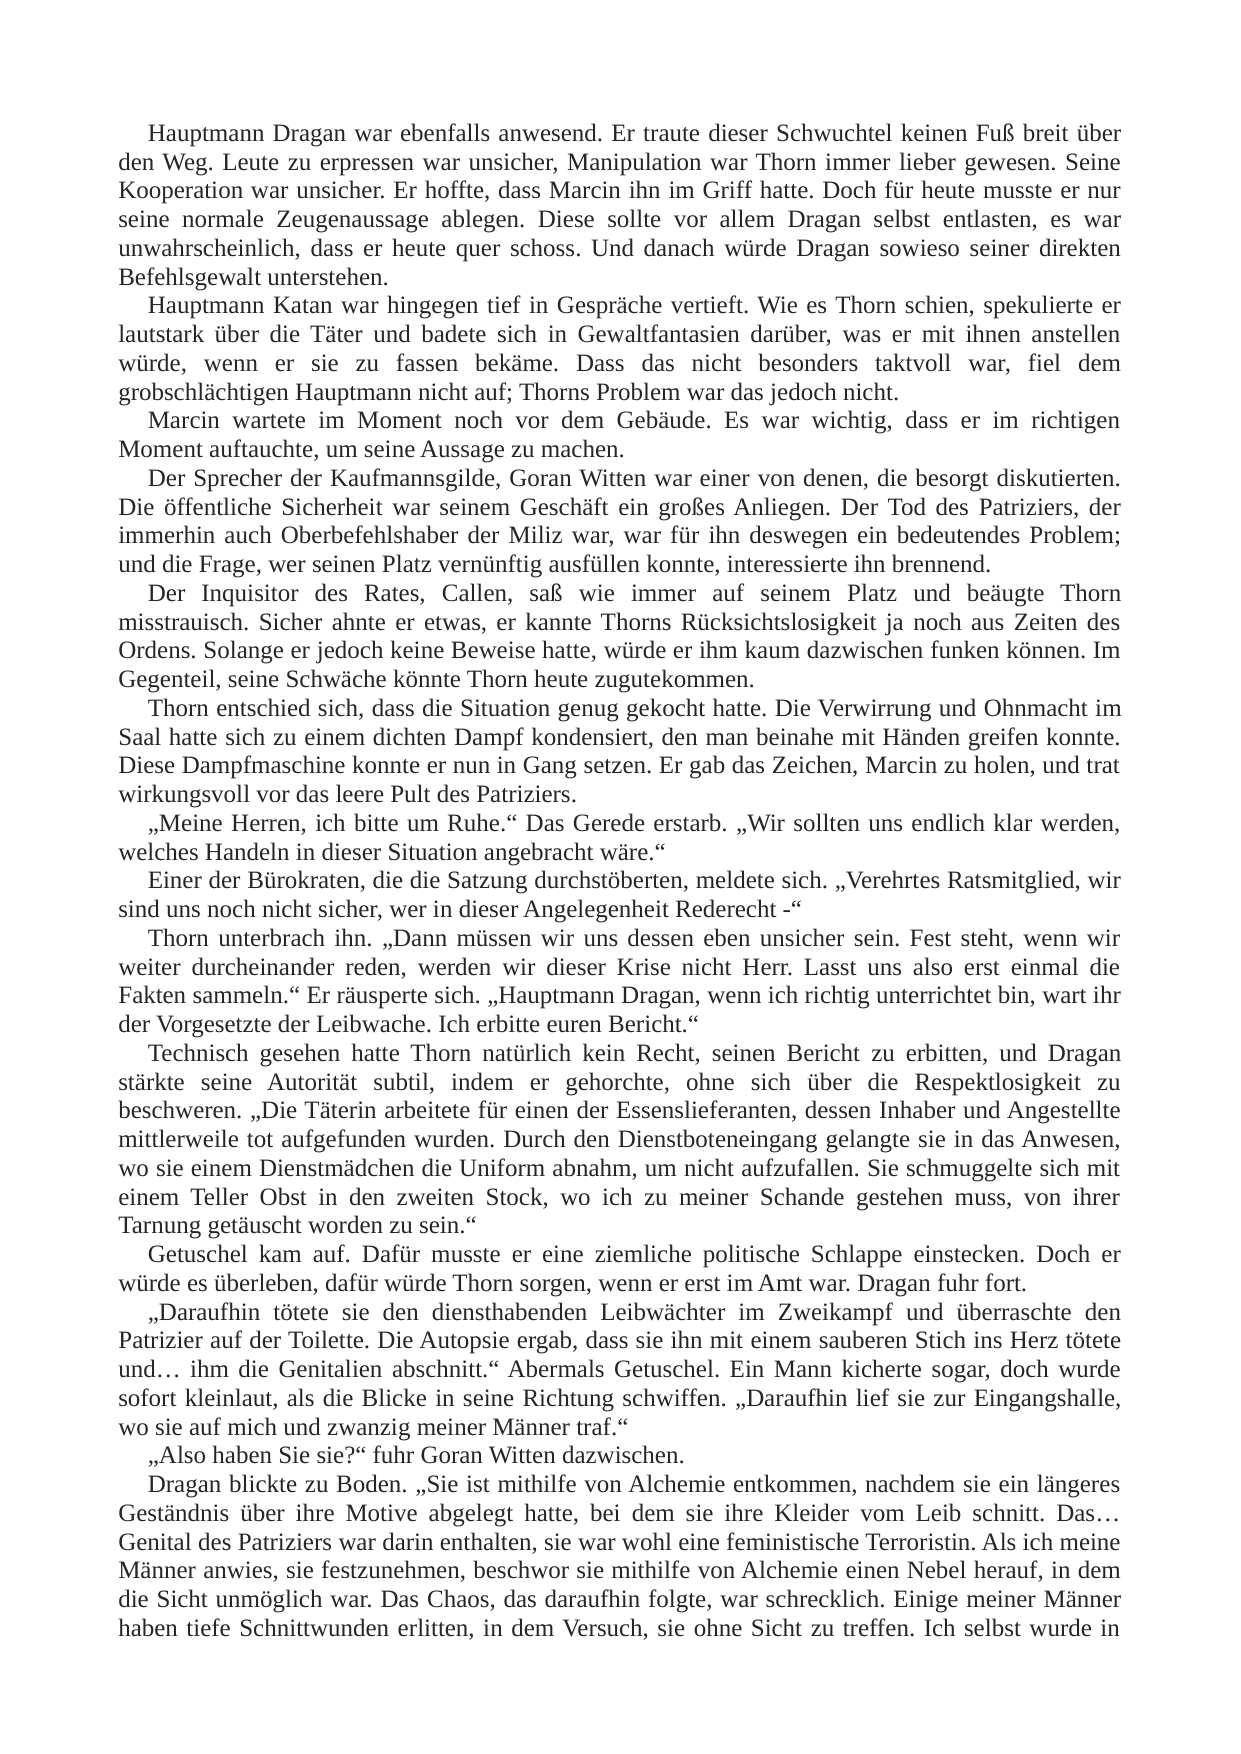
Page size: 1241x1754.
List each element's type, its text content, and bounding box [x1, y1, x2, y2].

text Thorn unterbrach ihn. „Dann müssen wir uns dessen eben unsicher sein. Fest steht, wenn wir weiter durcheinander reden, werden wir dieser Krise nicht Herr. Lasst uns also erst einmal die Fakten sammeln.“ Er räusperte sich. „Hauptmann Dragan, wenn ich richtig unterrichtet bin, wart ihr der Vorgesetzte der Leibwache. Ich erbitte euren Bericht.“ [118, 923, 1122, 1038]
text Marcin wartete im Moment noch vor dem Gebäude. Es war wichtig, dass er im richtigen Moment auftauchte, um seine Aussage zu machen. [118, 406, 1122, 463]
text Der Sprecher der Kaufmannsgilde, Goran Witten war einer von denen, die besorgt diskutierten. Die öffentliche Sicherheit war seinem Geschäft ein großes Anliegen. Der Tod des Patriziers, der immerhin auch Oberbefehlshaber der Miliz war, war für ihn deswegen ein bedeutendes Problem; und die Frage, wer seinen Platz vernünftig ausfüllen konnte, interessierte ihn brennend. [118, 463, 1122, 578]
text „Meine Herren, ich bitte um Ruhe.“ Das Gerede erstarb. „Wir sollten uns endlich klar werden, welches Handeln in dieser Situation angebracht wäre.“ [118, 808, 1122, 866]
text Der Inquisitor des Rates, Callen, saß wie immer auf seinem Platz und beäugte Thorn misstrauisch. Sicher ahnte er etwas, er kannte Thorns Rücksichtslosigkeit ja noch aus Zeiten des Ordens. Solange er jedoch keine Beweise hatte, würde er ihm kaum dazwischen funken können. Im Gegenteil, seine Schwäche könnte Thorn heute zugutekommen. [118, 578, 1122, 693]
text Hauptmann Dragan war ebenfalls anwesend. Er traute dieser Schwuchtel keinen Fuß breit über den Weg. Leute zu erpressen war unsicher, Manipulation war Thorn immer lieber gewesen. Seine Kooperation war unsicher. Er hoffte, dass Marcin ihn im Griff hatte. Doch für heute musste er nur seine normale Zeugenaussage ablegen. Diese sollte vor allem Dragan selbst entlasten, es war unwahrscheinlich, dass er heute quer schoss. Und danach würde Dragan sowieso seiner direkten Befehlsgewalt unterstehen. [118, 118, 1122, 291]
text Technisch gesehen hatte Thorn natürlich kein Recht, seinen Bericht zu erbitten, und Dragan stärkte seine Autorität subtil, indem er gehorchte, ohne sich über die Respektlosigkeit zu beschweren. „Die Täterin arbeitete für einen der Essenslieferanten, dessen Inhaber und Angestellte mittlerweile tot aufgefunden wurden. Durch den Dienstboteneingang gelangte sie in das Anwesen, wo sie einem Dienstmädchen die Uniform abnahm, um nicht aufzufallen. Sie schmuggelte sich mit einem Teller Obst in den zweiten Stock, wo ich zu meiner Schande gestehen muss, von ihrer Tarnung getäuscht worden zu sein.“ [118, 1038, 1122, 1239]
text „Daraufhin tötete sie den diensthabenden Leibwächter im Zweikampf und überraschte den Patrizier auf der Toilette. Die Autopsie ergab, dass sie ihn mit einem sauberen Stich ins Herz tötete und… ihm die Genitalien abschnitt.“ Abermals Getuschel. Ein Mann kicherte sogar, doch wurde sofort kleinlaut, als die Blicke in seine Richtung schwiffen. „Daraufhin lief sie zur Eingangshalle, wo sie auf mich und zwanzig meiner Männer traf.“ [118, 1297, 1122, 1441]
text Dragan blickte zu Boden. „Sie ist mithilfe von Alchemie entkommen, nachdem sie ein längeres Geständnis über ihre Motive abgelegt hatte, bei dem sie ihre Kleider vom Leib schnitt. Das… Genital des Patriziers war darin enthalten, sie war wohl eine feministische Terroristin. Als ich meine Männer anwies, sie festzunehmen, beschwor sie mithilfe von Alchemie einen Nebel herauf, in dem die Sicht unmöglich war. Das Chaos, das daraufhin folgte, war schrecklich. Einige meiner Männer haben tiefe Schnittwunden erlitten, in dem Versuch, sie ohne Sicht zu treffen. Ich selbst wurde in [118, 1469, 1122, 1642]
text „Also haben Sie sie?“ fuhr Goran Witten dazwischen. [118, 1441, 1122, 1469]
text Einer der Bürokraten, die die Satzung durchstöberten, meldete sich. „Verehrtes Ratsmitglied, wir sind uns noch nicht sicher, wer in dieser Angelegenheit Rederecht -“ [118, 866, 1122, 923]
text Hauptmann Katan war hingegen tief in Gespräche vertieft. Wie es Thorn schien, spekulierte er lautstark über die Täter und badete sich in Gewaltfantasien darüber, was er mit ihnen anstellen würde, wenn er sie zu fassen bekäme. Dass das nicht besonders taktvoll war, fiel dem grobschlächtigen Hauptmann nicht auf; Thorns Problem war das jedoch nicht. [118, 291, 1122, 406]
text Getuschel kam auf. Dafür musste er eine ziemliche politische Schlappe einstecken. Doch er würde es überleben, dafür würde Thorn sorgen, wenn er erst im Amt war. Dragan fuhr fort. [118, 1239, 1122, 1297]
text Thorn entschied sich, dass die Situation genug gekocht hatte. Die Verwirrung und Ohnmacht im Saal hatte sich zu einem dichten Dampf kondensiert, den man beinahe mit Händen greifen konnte. Diese Dampfmaschine konnte er nun in Gang setzen. Er gab das Zeichen, Marcin zu holen, und trat wirkungsvoll vor das leere Pult des Patriziers. [118, 693, 1122, 808]
